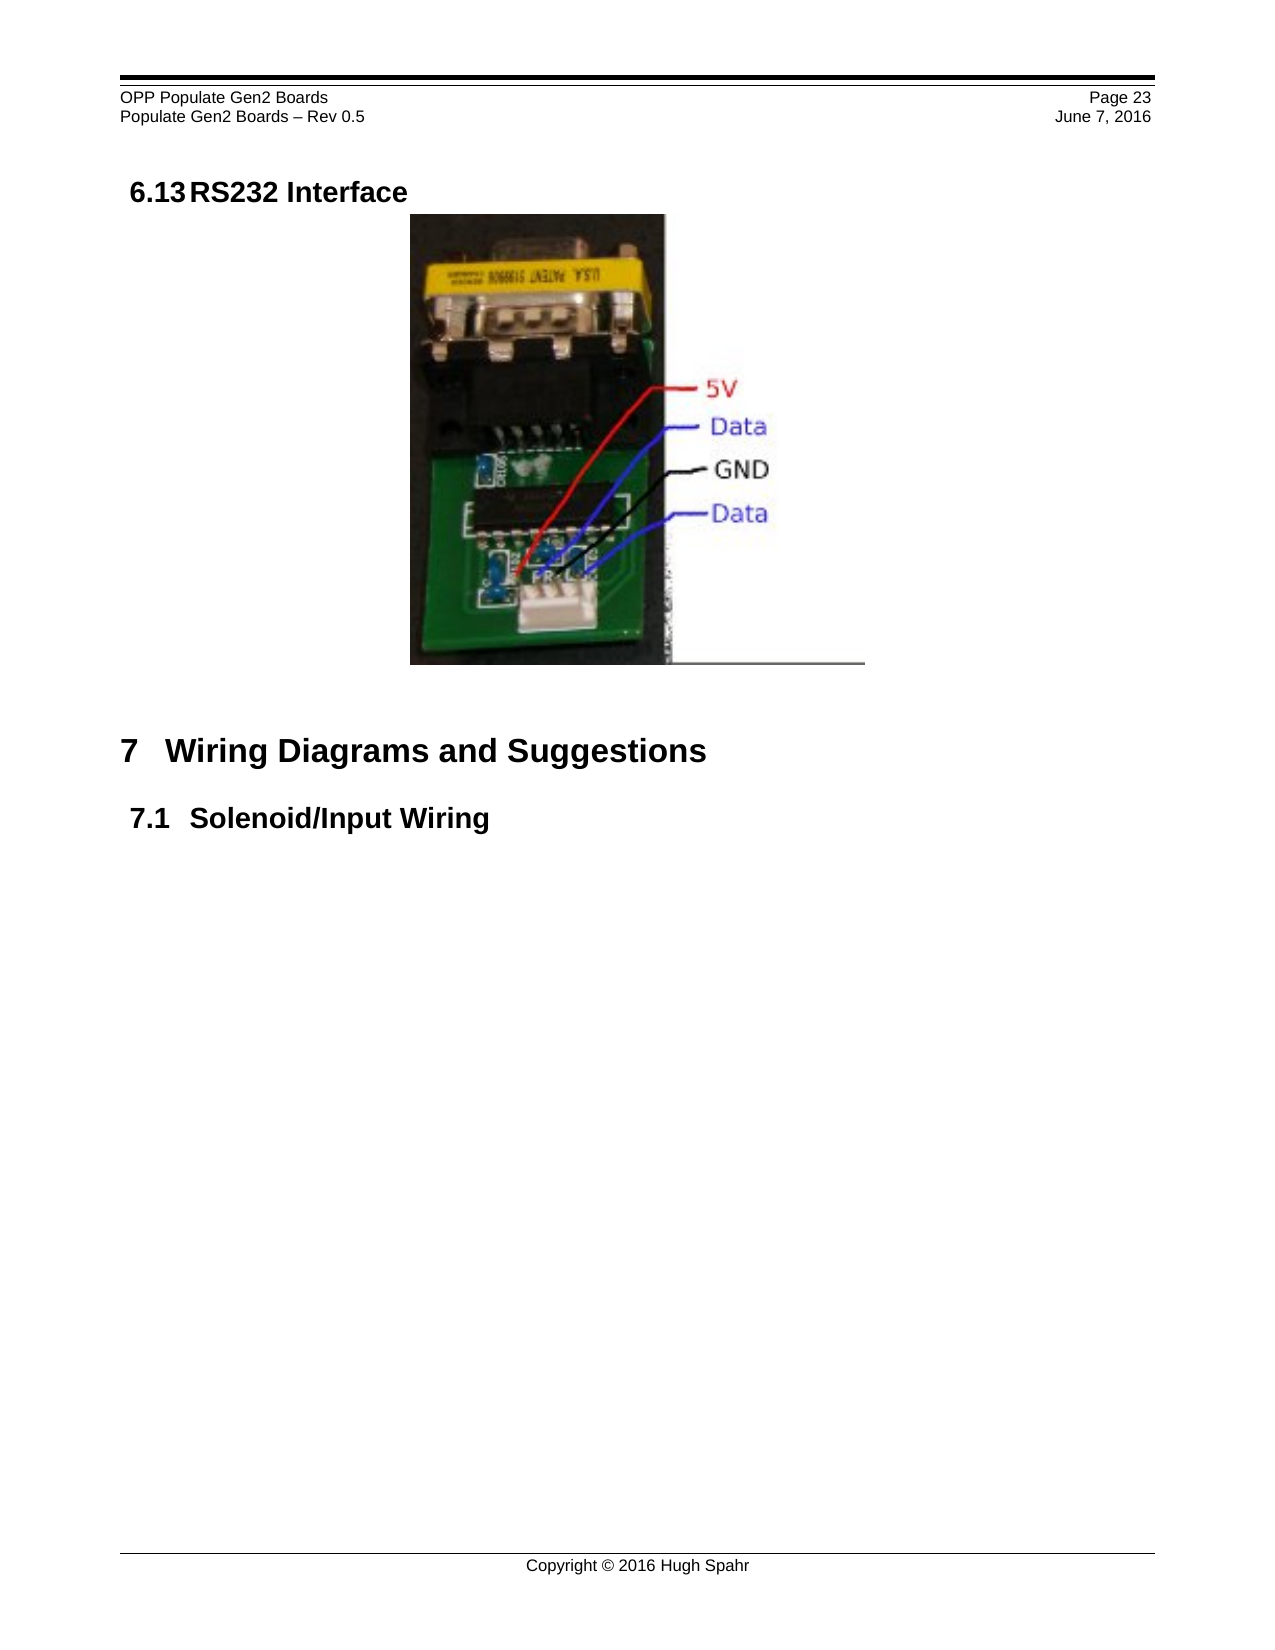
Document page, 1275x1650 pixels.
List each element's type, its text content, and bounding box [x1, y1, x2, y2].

subtitle RS232 Interface [129, 175, 1155, 208]
picture [410, 214, 865, 665]
subtitle Solenoid/Input Wiring [129, 801, 1155, 834]
subtitle Wiring Diagrams and Suggestions [120, 731, 1155, 769]
